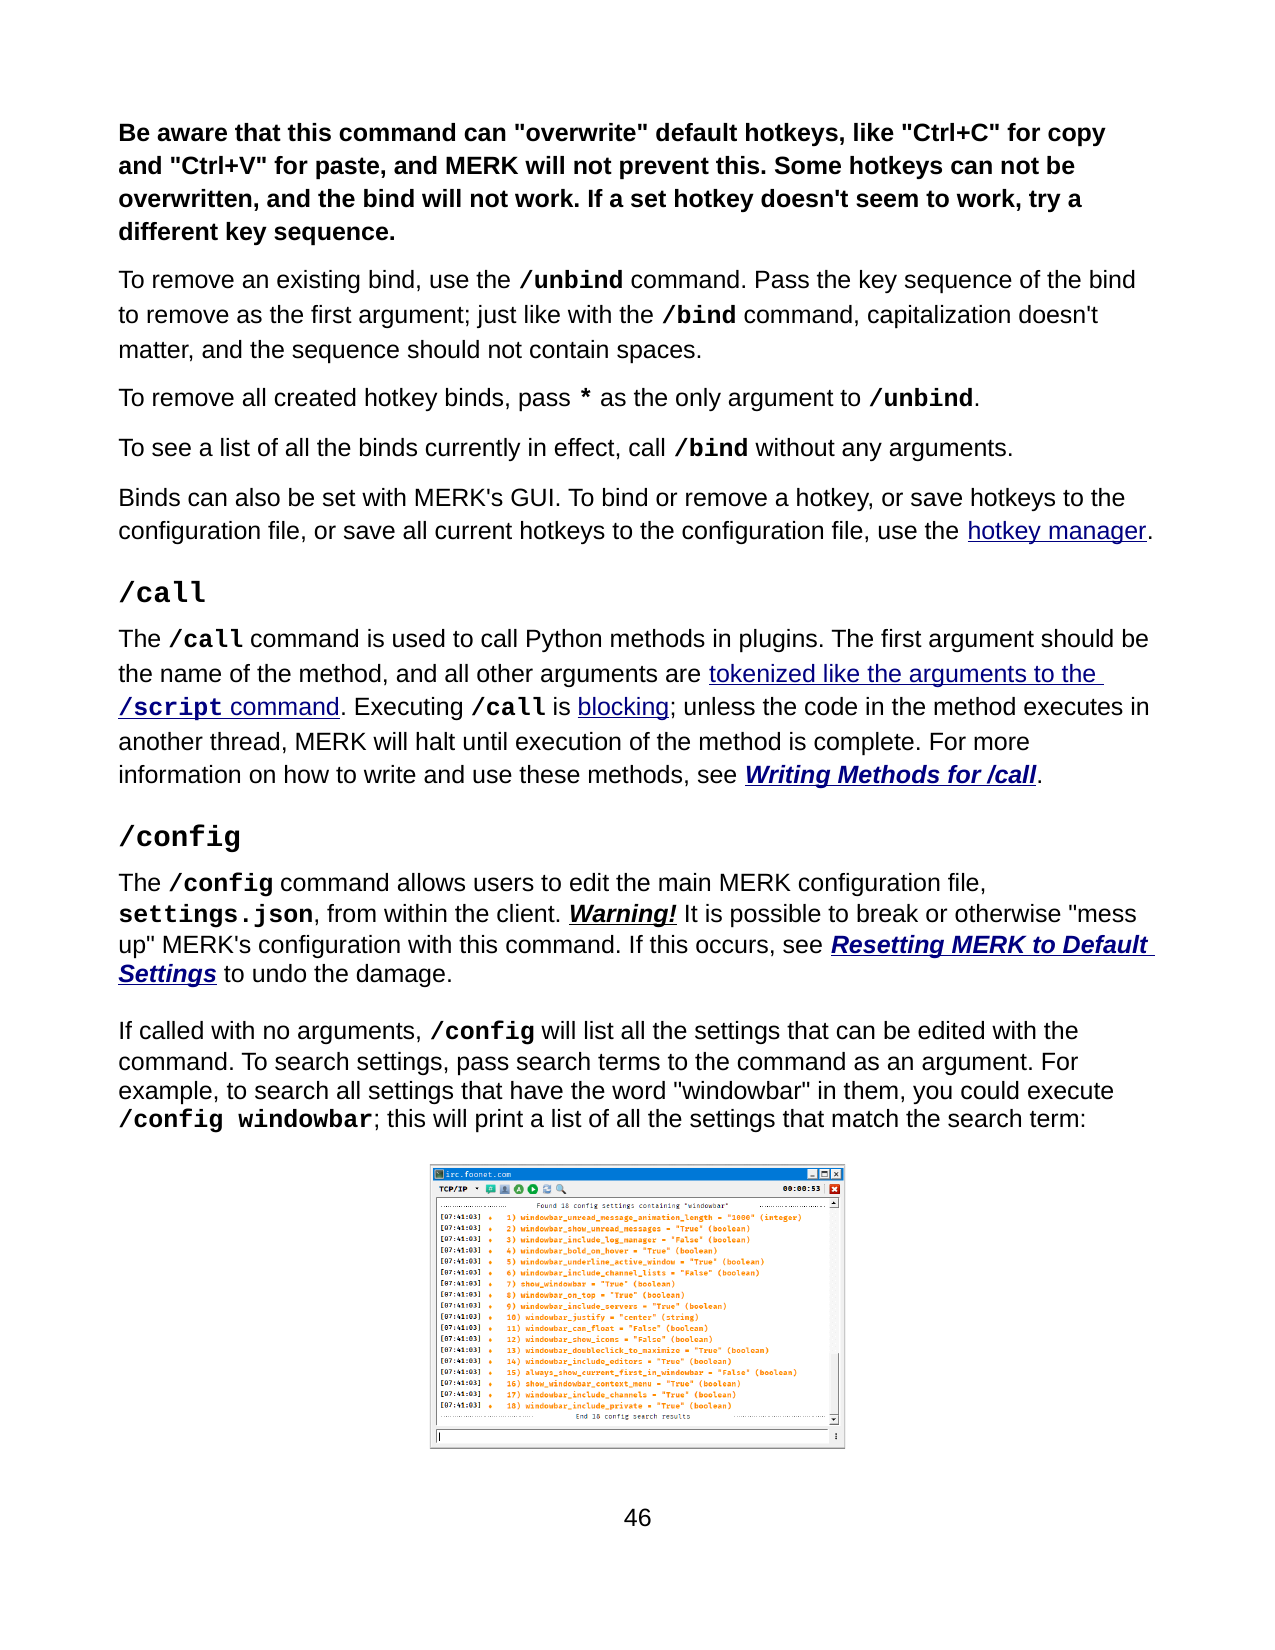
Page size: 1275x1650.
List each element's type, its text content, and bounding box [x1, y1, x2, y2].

subtitle /config [118, 822, 1157, 855]
text If called with no arguments, /config will list all the settings that can be edited with the command. To search settings, pass search terms to the command as an argument. For example, to search all settings that have the word "windowbar" in them, you could execute /config windowbar; this will print a list of all the settings that match the search term: [118, 1016, 1157, 1164]
text Be aware that this command can "overwrite" default hotkeys, like "Ctrl+C" for copy and "Ctrl+V" for paste, and MERK will not prevent this. Some hotkeys can not be overwritten, and the bind will not work. If a set hotkey doesn't seem to work, try a different key sequence. [118, 118, 1157, 246]
subtitle /call [118, 578, 1157, 611]
text To remove all created hotkey binds, pass * as the only argument to /unbind. [118, 383, 1157, 414]
picture [429, 1164, 846, 1449]
text To see a list of all the binds currently in effect, call /bind without any arguments. [118, 433, 1157, 464]
text To remove an existing bind, use the /unbind command. Pass the key sequence of the bind to remove as the first argument; just like with the /bind command, capitalization doesn't matter, and the sequence should not contain spaces. [118, 265, 1157, 364]
text The /call command is used to call Python methods in plugins. The first argument should be the name of the method, and all other arguments are tokenized like the arguments to the /script command. Executing /call is blocking; unless the code in the method executes in another thread, MERK will halt until execution of the method is complete. For more information on how to write and use these methods, see Writing Methods for /call. [118, 624, 1157, 789]
text The /config command allows users to edit the main MERK configuration file, settings.json, from within the client. Warning! It is possible to break or otherwise "mess up" MERK's configuration with this command. If this occurs, see Resetting MERK to Default Settings to undo the damage. [118, 868, 1157, 987]
text Binds can also be set with MERK's GUI. To bind or remove a hotkey, or save hotkeys to the configuration file, or save all current hotkeys to the configuration file, use the hotkey manager. [118, 483, 1157, 545]
